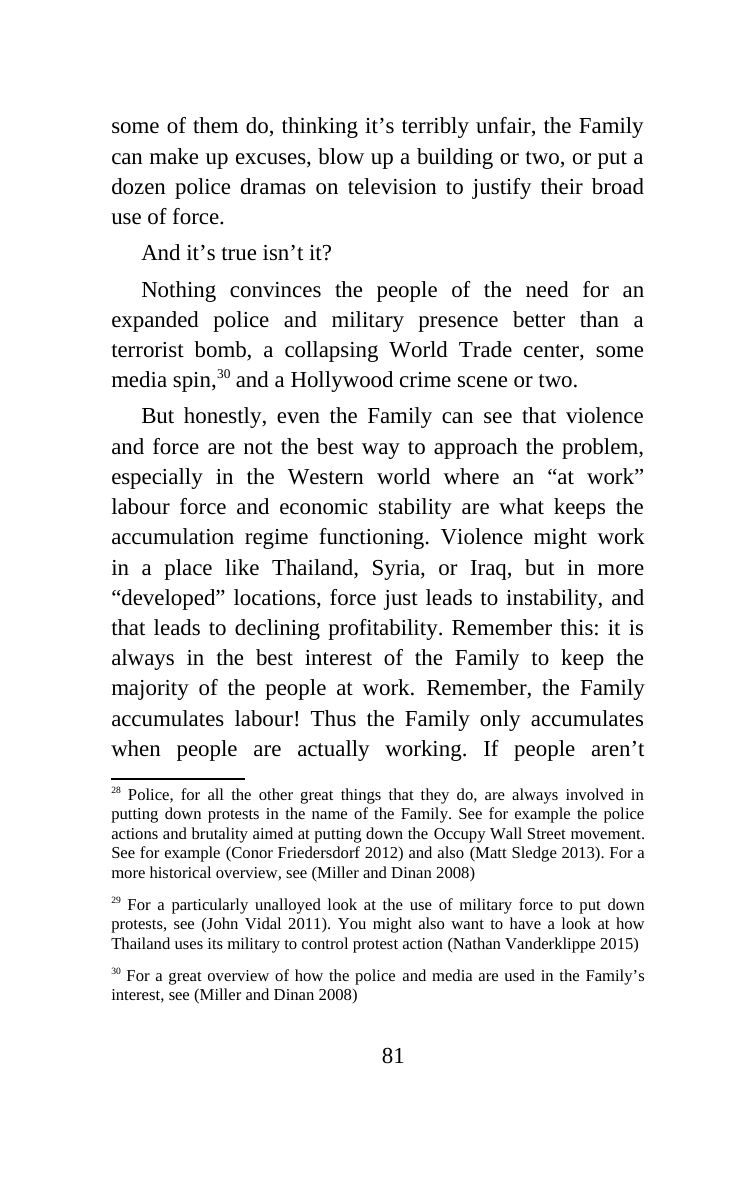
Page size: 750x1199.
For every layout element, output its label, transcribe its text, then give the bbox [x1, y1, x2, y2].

text Police, for all the other great things that they do, are always involved in putting down protests in the name of the Family. See for example the police actions and brutality aimed at putting down the Occupy Wall Street movement. See for example (Conor Friedersdorf 2012) and also (Matt Sledge 2013). For a more historical overview, see (Miller and Dinan 2008) [111, 785, 645, 882]
text But honestly, even the Family can see that violence and force are not the best way to approach the problem, especially in the Western world where an “at work” labour force and economic stability are what keeps the accumulation regime functioning. Violence might work in a place like Thailand, Syria, or Iraq, but in more “developed” locations, force just leads to instability, and that leads to declining profitability. Remember this: it is always in the best interest of the Family to keep the majority of the people at work. Remember, the Family accumulates labour! Thus the Family only accumulates when people are actually working. If people aren’t [111, 402, 645, 761]
text For a great overview of how the police and media are used in the Family’s interest, see (Miller and Dinan 2008) [111, 966, 645, 1004]
text And it’s true isn’t it? [111, 239, 645, 266]
text For a particularly unalloyed look at the use of military force to put down protests, see (John Vidal 2011). You might also want to have a look at how Thailand uses its military to control protest action (Nathan Vanderklippe 2015) [111, 894, 645, 953]
text Nothing convinces the people of the need for an expanded police and military presence better than a terrorist bomb, a collapsing World Trade center, some media spin, and a Hollywood crime scene or two. [111, 276, 645, 393]
text some of them do, thinking it’s terribly unfair, the Family can make up excuses, blow up a building or two, or put a dozen police dramas on television to justify their broad use of force. [111, 112, 645, 229]
